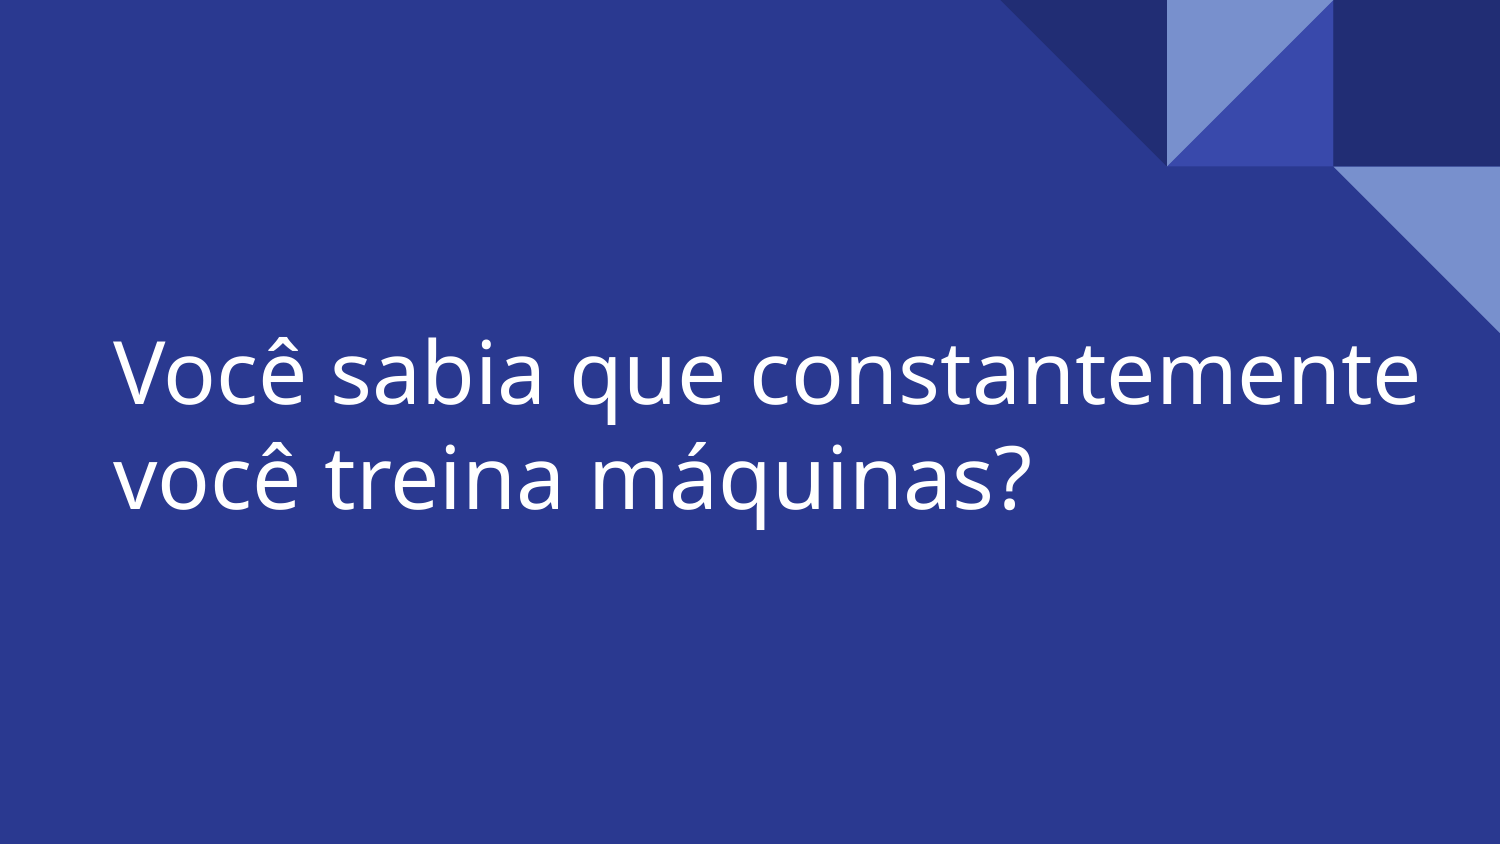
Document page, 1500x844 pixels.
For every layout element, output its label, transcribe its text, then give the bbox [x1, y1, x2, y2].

title Você sabia que constantemente você treina máquinas? [98, 353, 1447, 491]
